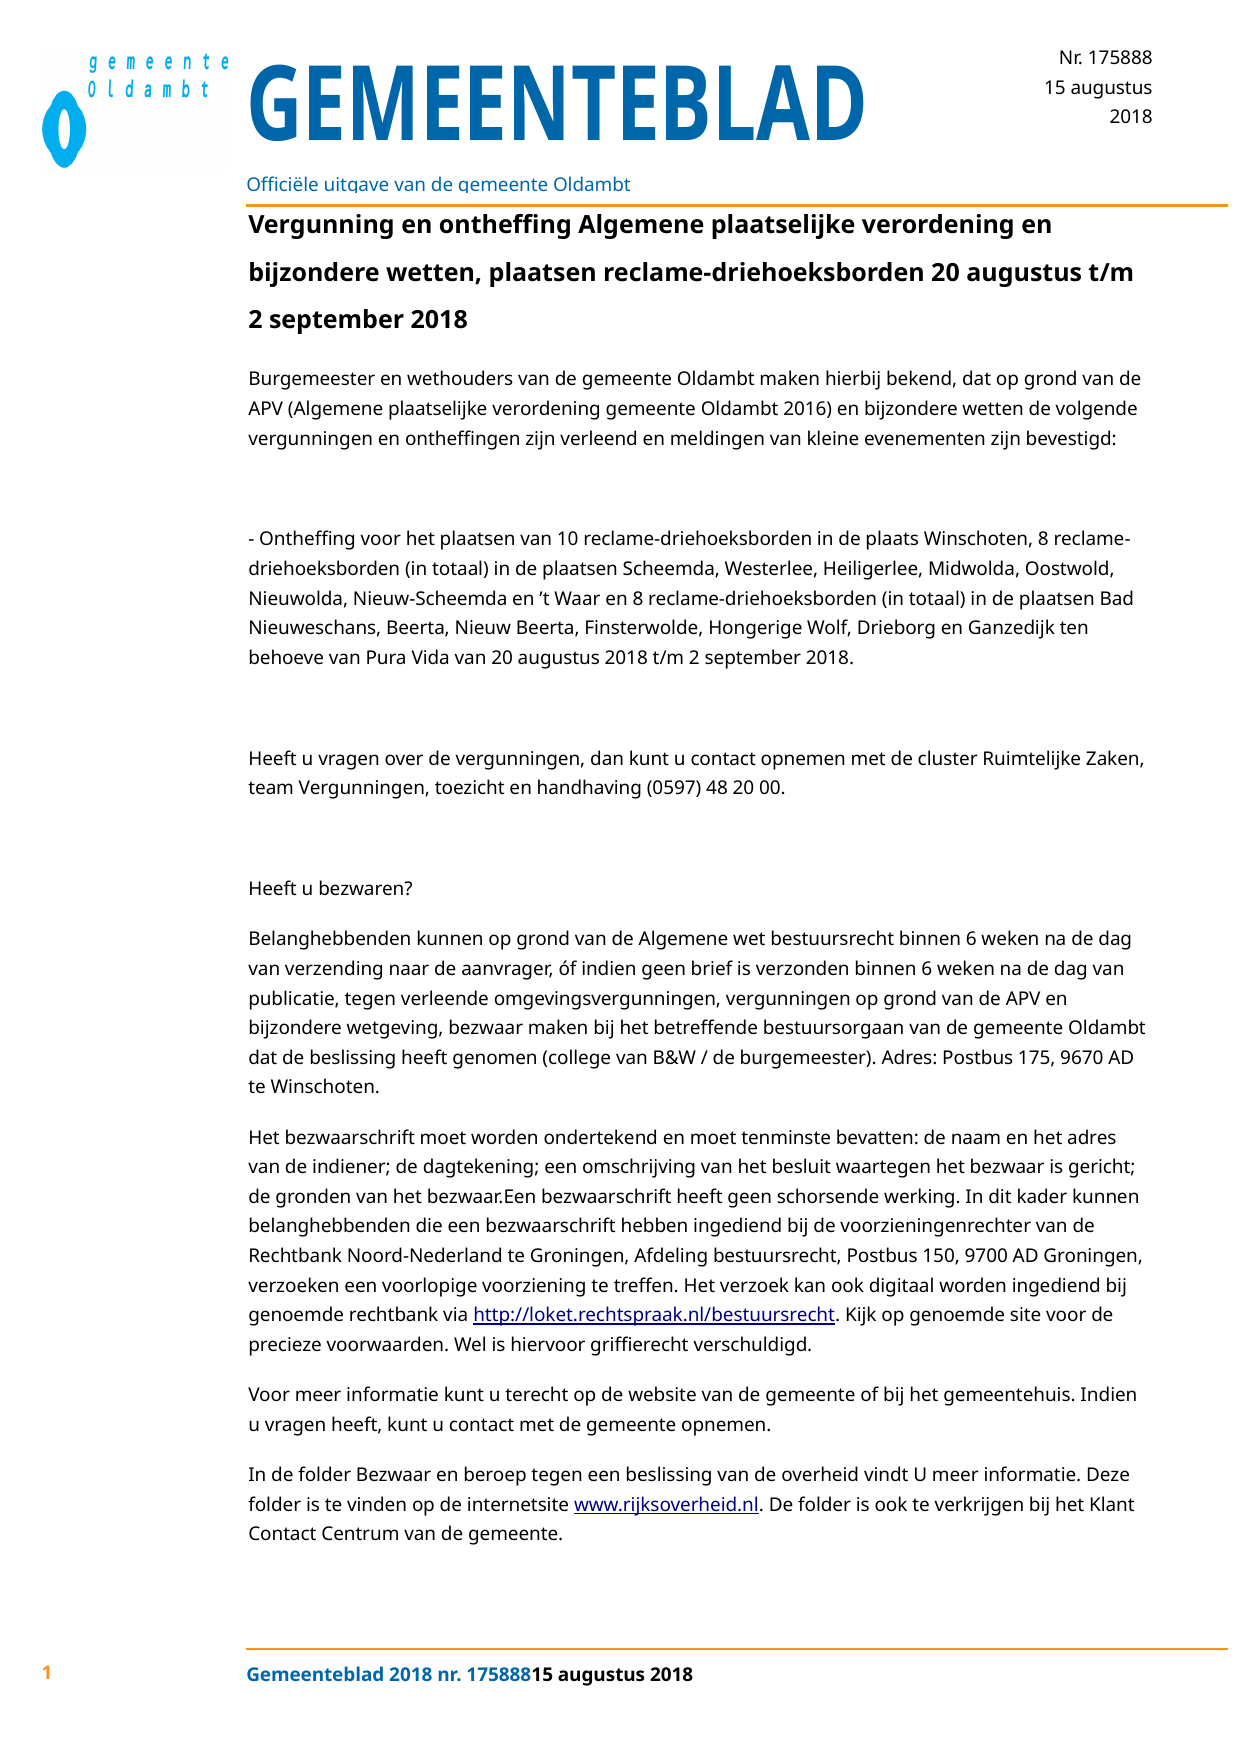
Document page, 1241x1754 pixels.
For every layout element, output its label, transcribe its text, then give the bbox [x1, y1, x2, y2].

text Burgemeester en wethouders van de gemeente Oldambt maken hierbij bekend, dat op grond van de APV (Algemene plaatselijke verordening gemeente Oldambt 2016) en bijzondere wetten de volgende vergunningen en ontheffingen zijn verleend en meldingen van kleine evenementen zijn bevestigd: [248, 366, 1152, 450]
text Heeft u bezwaren? [248, 875, 1152, 901]
text Het bezwaarschrift moet worden ondertekend en moet tenminste bevatten: de naam en het adres van de indiener; de dagtekening; een omschrijving van het besluit waartegen het bezwaar is gericht; de gronden van het bezwaar.Een bezwaarschrift heeft geen schorsende werking. In dit kader kunnen belanghebbenden die een bezwaarschrift hebben ingediend bij de voorzieningenrechter van de Rechtbank Noord-Nederland te Groningen, Afdeling bestuursrecht, Postbus 150, 9700 AD Groningen, verzoeken een voorlopige voorziening te treffen. Het verzoek kan ook digitaal worden ingediend bij genoemde rechtbank via http://loket.rechtspraak.nl/bestuursrecht. Kijk op genoemde site voor de precieze voorwaarden. Wel is hiervoor griffierecht verschuldigd. [248, 1124, 1152, 1357]
text Voor meer informatie kunt u terecht op de website van de gemeente of bij het gemeentehuis. Indien u vragen heeft, kunt u contact met de gemeente opnemen. [248, 1381, 1152, 1437]
text - Ontheffing voor het plaatsen van 10 reclame-driehoeksborden in de plaats Winschoten, 8 reclame-driehoeksborden (in totaal) in de plaatsen Scheemda, Westerlee, Heiligerlee, Midwolda, Oostwold, Nieuwolda, Nieuw-Scheemda en ’t Waar en 8 reclame-driehoeksborden (in totaal) in de plaatsen Bad Nieuweschans, Beerta, Nieuw Beerta, Finsterwolde, Hongerige Wolf, Drieborg en Ganzedijk ten behoeve van Pura Vida van 20 augustus 2018 t/m 2 september 2018. [248, 526, 1152, 669]
text In de folder Bezwaar en beroep tegen een beslissing van de overheid vindt U meer informatie. Deze folder is te vinden op de internetsite www.rijksoverheid.nl. De folder is ook te verkrijgen bij het Klant Contact Centrum van de gemeente. [248, 1461, 1152, 1546]
text Belanghebbenden kunnen op grond van de Algemene wet bestuursrecht binnen 6 weken na de dag van verzending naar de aanvrager, óf indien geen brief is verzonden binnen 6 weken na de dag van publicatie, tegen verleende omgevingsvergunningen, vergunningen op grond van de APV en bijzondere wetgeving, bezwaar maken bij het betreffende bestuursorgaan van de gemeente Oldambt dat de beslissing heeft genomen (college van B&W / de burgemeester). Adres: Postbus 175, 9670 AD te Winschoten. [248, 926, 1152, 1099]
text Vergunning en ontheffing Algemene plaatselijke verordening en bijzondere wetten, plaatsen reclame-driehoeksborden 20 augustus t/m 2 september 2018 [248, 207, 1152, 336]
text Heeft u vragen over de vergunningen, dan kunt u contact opnemen met de cluster Ruimtelijke Zaken, team Vergunningen, toezicht en handhaving (0597) 48 20 00. [248, 745, 1152, 800]
picture [41, 47, 231, 172]
